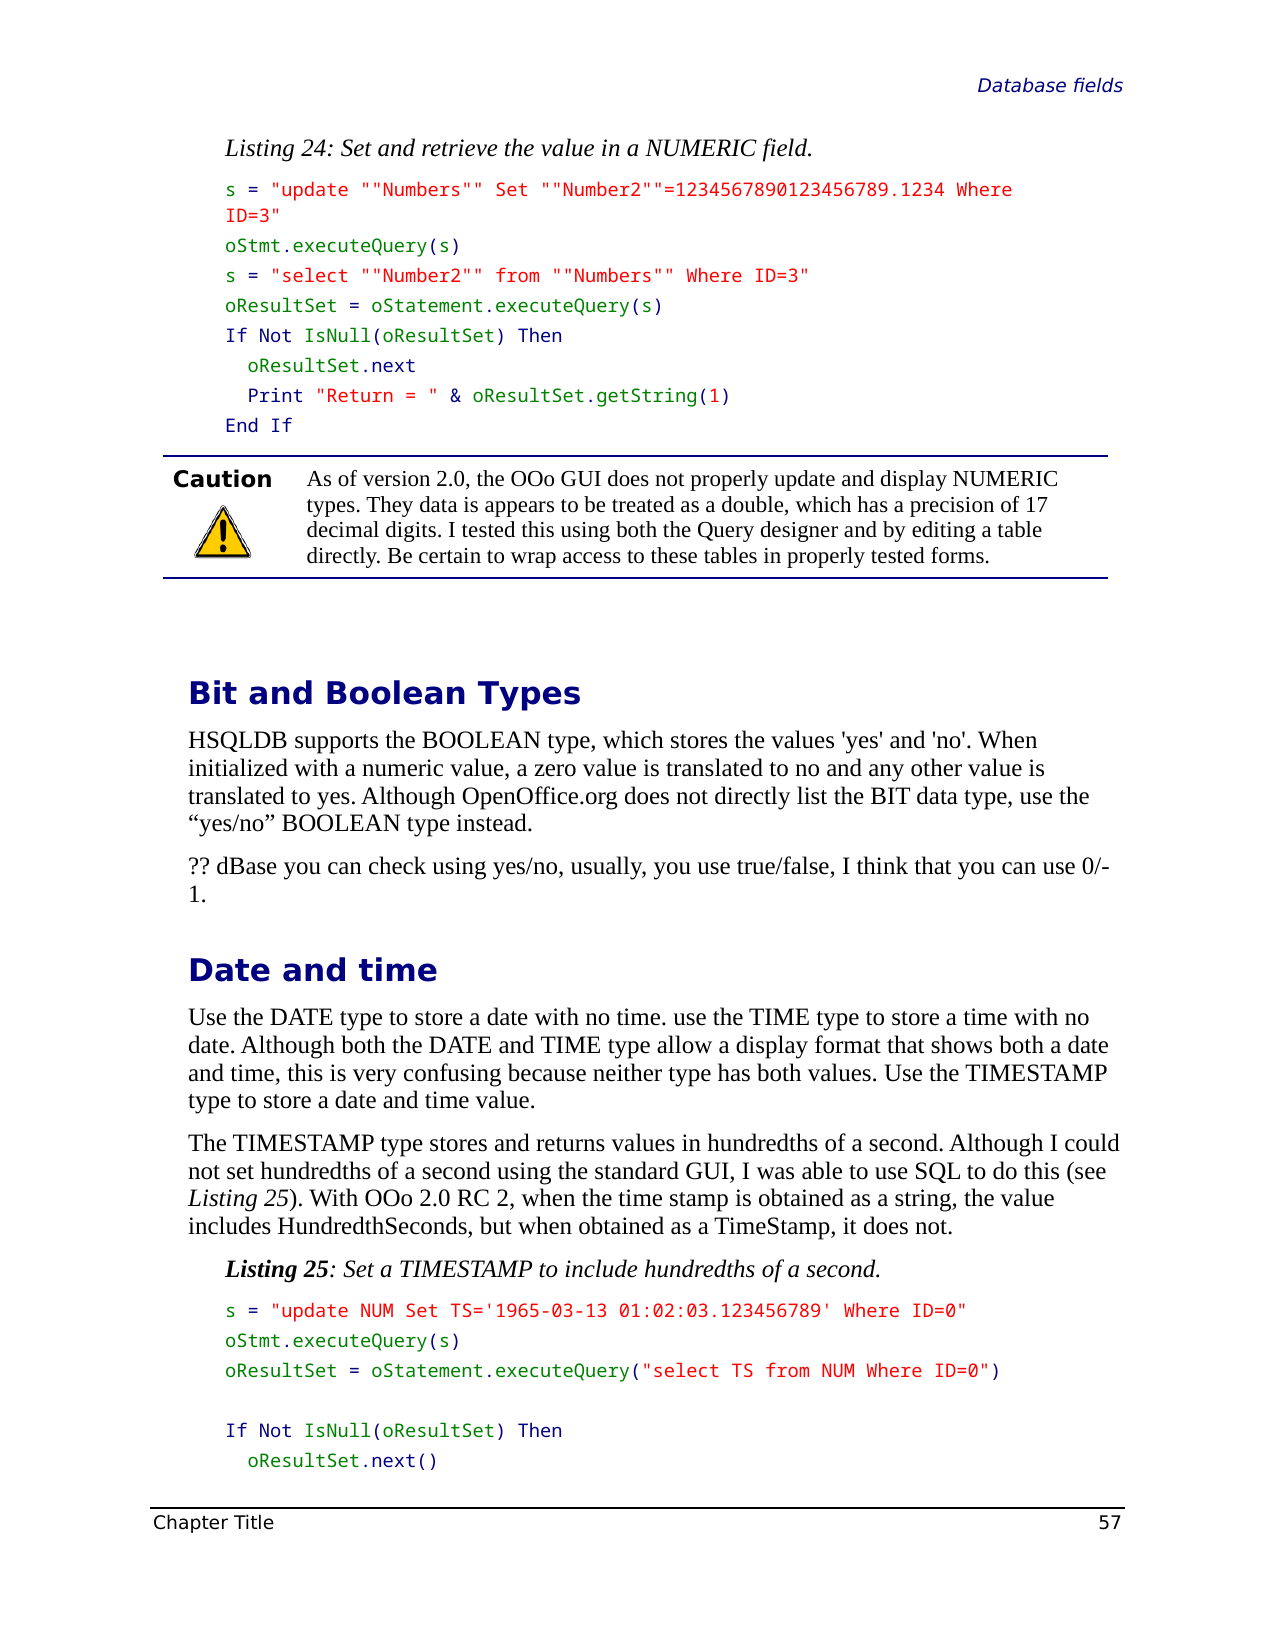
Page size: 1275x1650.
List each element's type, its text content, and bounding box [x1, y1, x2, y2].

table_header Caution [163, 457, 283, 577]
text The TIMESTAMP type stores and returns values in hundredths of a second. Although I could not set hundredths of a second using the standard GUI, I was able to use SQL to do this (see Listing 25). With OOo 2.0 RC 2, when the time stamp is obtained as a string, the value includes HundredthSeconds, but when obtained as a TimeStamp, it does not. [188, 1129, 1125, 1240]
picture [190, 501, 255, 562]
subtitle Bit and Boolean Types [188, 675, 1125, 712]
text oResultSet = oStatement.executeQuery(s) [225, 292, 1050, 317]
text HSQLDB supports the BOOLEAN type, which stores the values 'yes' and 'no'. When initialized with a numeric value, a zero value is translated to no and any other value is translated to yes. Although OpenOffice.org does not directly list the BIT data type, use the “yes/no” BOOLEAN type instead. [188, 726, 1125, 837]
table_header As of version 2.0, the OOo GUI does not properly update and display NUMERIC types. They data is appears to be treated as a double, which has a precision of 17 decimal digits. I tested this using both the Query designer and by editing a table directly. Be certain to wrap access to these tables in properly tested forms. [283, 457, 1108, 577]
text oResultSet.next [225, 352, 1050, 377]
text End If [225, 412, 1050, 437]
text oResultSet = oStatement.executeQuery("select TS from NUM Where ID=0") [225, 1357, 1050, 1383]
list Listing 25: Set a TIMESTAMP to include hundredths of a second. [225, 1255, 1125, 1282]
text Use the DATE type to store a date with no time. use the TIME type to store a time with no date. Although both the DATE and TIME type allow a display format that shows both a date and time, this is very confusing because neither type has both values. Use the TIMESTAMP type to store a date and time value. [188, 1003, 1125, 1114]
text s = "update NUM Set TS='1965-03-13 01:02:03.123456789' Where ID=0" [225, 1297, 1050, 1323]
text s = "update ""Numbers"" Set ""Number2""=1234567890123456789.1234 Where ID=3" [225, 176, 1050, 227]
list Listing 24: Set and retrieve the value in a NUMERIC field. [225, 134, 1125, 162]
text oStmt.executeQuery(s) [225, 1327, 1050, 1353]
text ?? dBase you can check using yes/no, usually, you use true/false, I think that you can use 0/-1. [188, 852, 1125, 907]
text If Not IsNull(oResultSet) Then [225, 322, 1050, 347]
text If Not IsNull(oResultSet) Then [225, 1417, 1050, 1443]
text s = "select ""Number2"" from ""Numbers"" Where ID=3" [225, 262, 1050, 287]
text oResultSet.next() [225, 1447, 1050, 1473]
subtitle Date and time [188, 952, 1125, 989]
text oStmt.executeQuery(s) [225, 232, 1050, 257]
text Print "Return = " & oResultSet.getString(1) [225, 382, 1050, 407]
